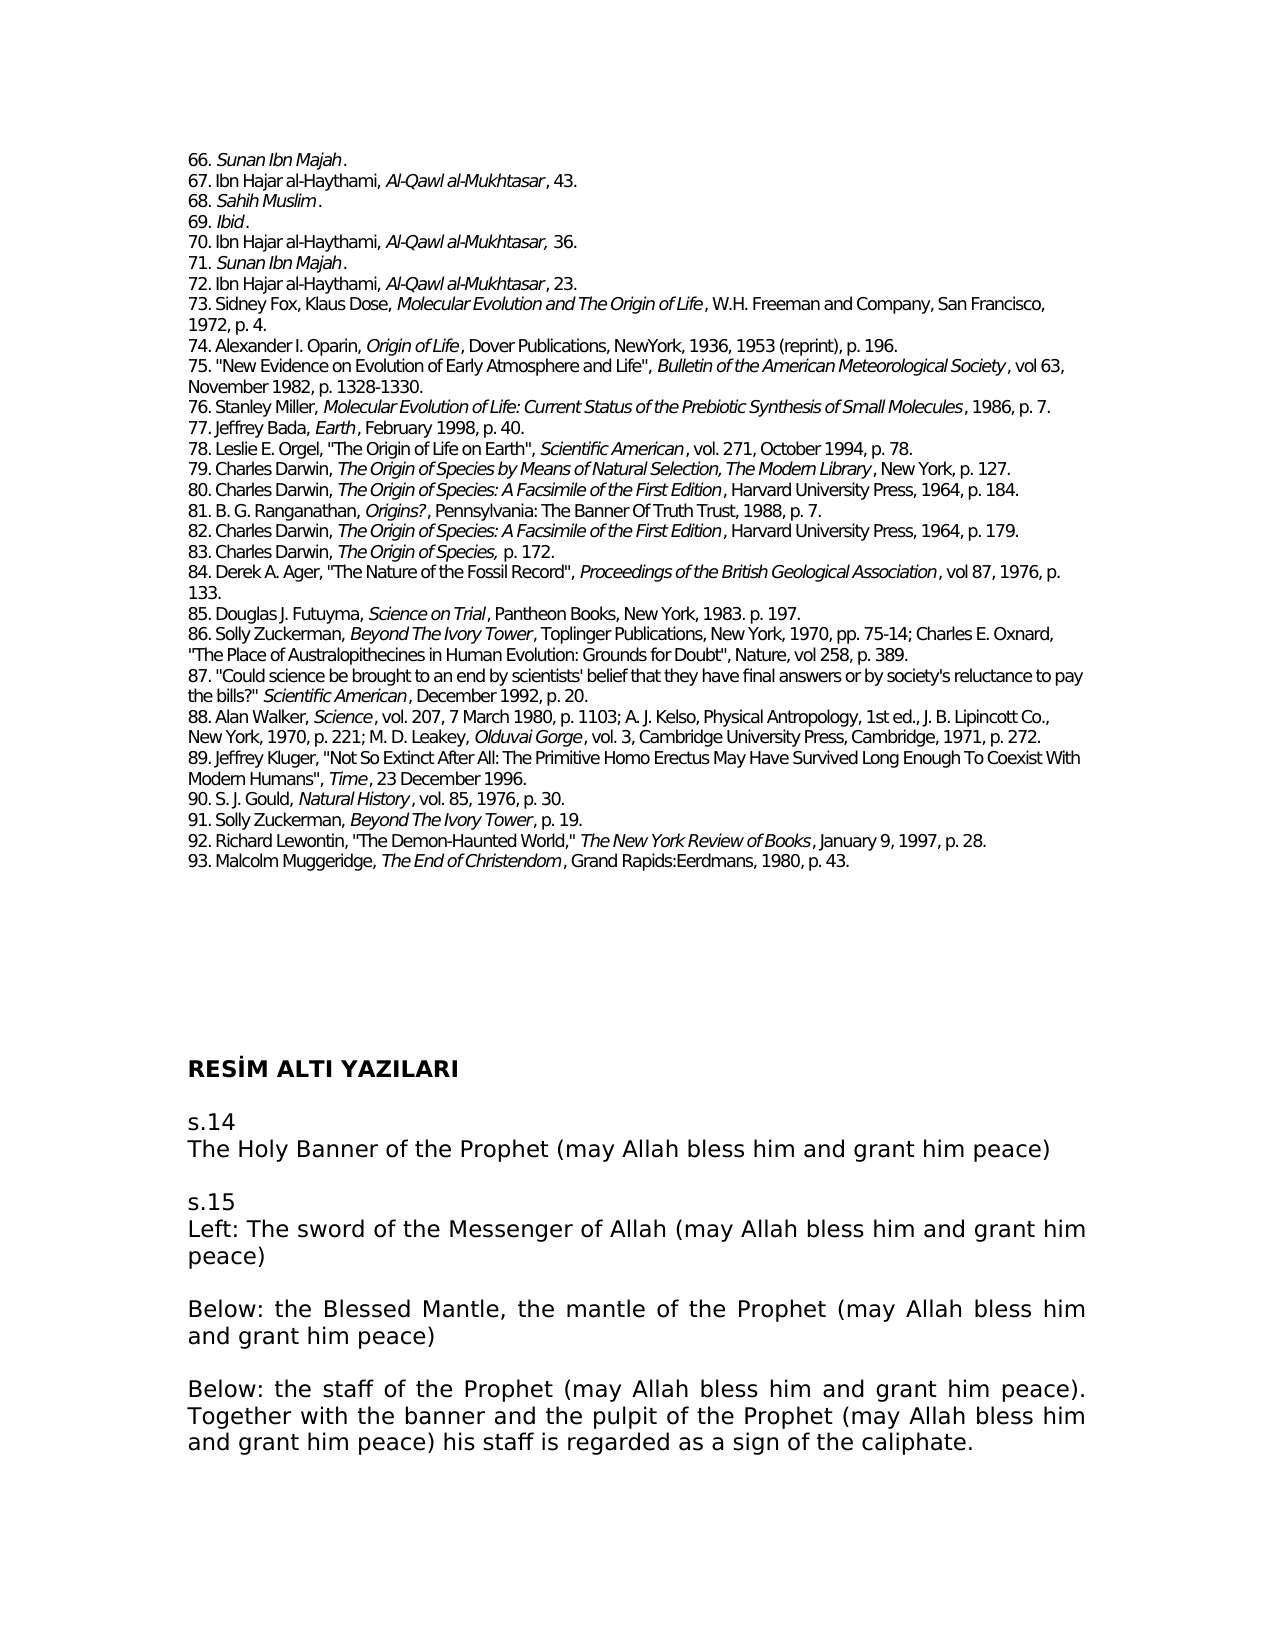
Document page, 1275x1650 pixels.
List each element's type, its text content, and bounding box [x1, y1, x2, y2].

text 76. Stanley Miller, Molecular Evolution of Life: Current Status of the Prebiotic Synthesis of Small Molecules, 1986, p. 7. [187, 397, 1087, 418]
text 87. "Could science be brought to an end by scientists' belief that they have final answers or by society's reluctance to pay the bills?" Scientific American, December 1992, p. 20. [187, 666, 1087, 707]
text 88. Alan Walker, Science, vol. 207, 7 March 1980, p. 1103; A. J. Kelso, Physical Antropology, 1st ed., J. B. Lipincott Co., New York, 1970, p. 221; M. D. Leakey, Olduvai Gorge, vol. 3, Cambridge University Press, Cambridge, 1971, p. 272. [187, 707, 1087, 748]
text 78. Leslie E. Orgel, "The Origin of Life on Earth", Scientific American, vol. 271, October 1994, p. 78. [187, 439, 1087, 459]
text 83. Charles Darwin, The Origin of Species, p. 172. [187, 542, 1087, 562]
text 70. Ibn Hajar al-Haythami, Al-Qawl al-Mukhtasar, 36. [187, 232, 1087, 253]
text 93. Malcolm Muggeridge, The End of Christendom, Grand Rapids:Eerdmans, 1980, p. 43. [187, 851, 1087, 872]
text 67. Ibn Hajar al-Haythami, Al-Qawl al-Mukhtasar, 43. [187, 171, 1087, 191]
text 82. Charles Darwin, The Origin of Species: A Facsimile of the First Edition, Harvard University Press, 1964, p. 179. [187, 521, 1087, 542]
text Left: The sword of the Messenger of Allah (may Allah bless him and grant him peace) [187, 1216, 1087, 1269]
text 66. Sunan Ibn Majah. [187, 150, 1087, 171]
text 90. S. J. Gould, Natural History, vol. 85, 1976, p. 30. [187, 789, 1087, 810]
text 92. Richard Lewontin, "The Demon-Haunted World," The New York Review of Books, January 9, 1997, p. 28. [187, 831, 1087, 851]
text 86. Solly Zuckerman, Beyond The Ivory Tower, Toplinger Publications, New York, 1970, pp. 75-14; Charles E. Oxnard, "The Place of Australopithecines in Human Evolution: Grounds for Doubt", Nature, vol 258, p. 389. [187, 624, 1087, 666]
text 72. Ibn Hajar al-Haythami, Al-Qawl al-Mukhtasar, 23. [187, 274, 1087, 294]
text s.15 [187, 1189, 1087, 1216]
text 80. Charles Darwin, The Origin of Species: A Facsimile of the First Edition, Harvard University Press, 1964, p. 184. [187, 480, 1087, 501]
text 79. Charles Darwin, The Origin of Species by Means of Natural Selection, The Modern Library, New York, p. 127. [187, 459, 1087, 480]
text Below: the staff of the Prophet (may Allah bless him and grant him peace). Together with the banner and the pulpit of the Prophet (may Allah bless him and grant him peace) his staff is regarded as a sign of the caliphate. [187, 1376, 1087, 1456]
text 85. Douglas J. Futuyma, Science on Trial, Pantheon Books, New York, 1983. p. 197. [187, 604, 1087, 624]
text 91. Solly Zuckerman, Beyond The Ivory Tower, p. 19. [187, 810, 1087, 831]
text 84. Derek A. Ager, "The Nature of the Fossil Record", Proceedings of the British Geological Association, vol 87, 1976, p. 133. [187, 562, 1087, 604]
text 73. Sidney Fox, Klaus Dose, Molecular Evolution and The Origin of Life, W.H. Freeman and Company, San Francisco, 1972, p. 4. [187, 294, 1087, 336]
text s.14 [187, 1109, 1087, 1136]
text Below: the Blessed Mantle, the mantle of the Prophet (may Allah bless him and grant him peace) [187, 1296, 1087, 1349]
text 68. Sahih Muslim. [187, 191, 1087, 212]
text 71. Sunan Ibn Majah. [187, 253, 1087, 274]
text 77. Jeffrey Bada, Earth, February 1998, p. 40. [187, 418, 1087, 439]
text 74. Alexander I. Oparin, Origin of Life, Dover Publications, NewYork, 1936, 1953 (reprint), p. 196. [187, 336, 1087, 356]
text The Holy Banner of the Prophet (may Allah bless him and grant him peace) [187, 1136, 1087, 1163]
text 89. Jeffrey Kluger, "Not So Extinct After All: The Primitive Homo Erectus May Have Survived Long Enough To Coexist With Modern Humans", Time, 23 December 1996. [187, 748, 1087, 789]
text RESİM ALTI YAZILARI [187, 1056, 1087, 1083]
text 69. Ibid. [187, 212, 1087, 232]
text 81. B. G. Ranganathan, Origins?, Pennsylvania: The Banner Of Truth Trust, 1988, p. 7. [187, 501, 1087, 521]
text 75. "New Evidence on Evolution of Early Atmosphere and Life", Bulletin of the American Meteorological Society, vol 63, November 1982, p. 1328-1330. [187, 356, 1087, 397]
